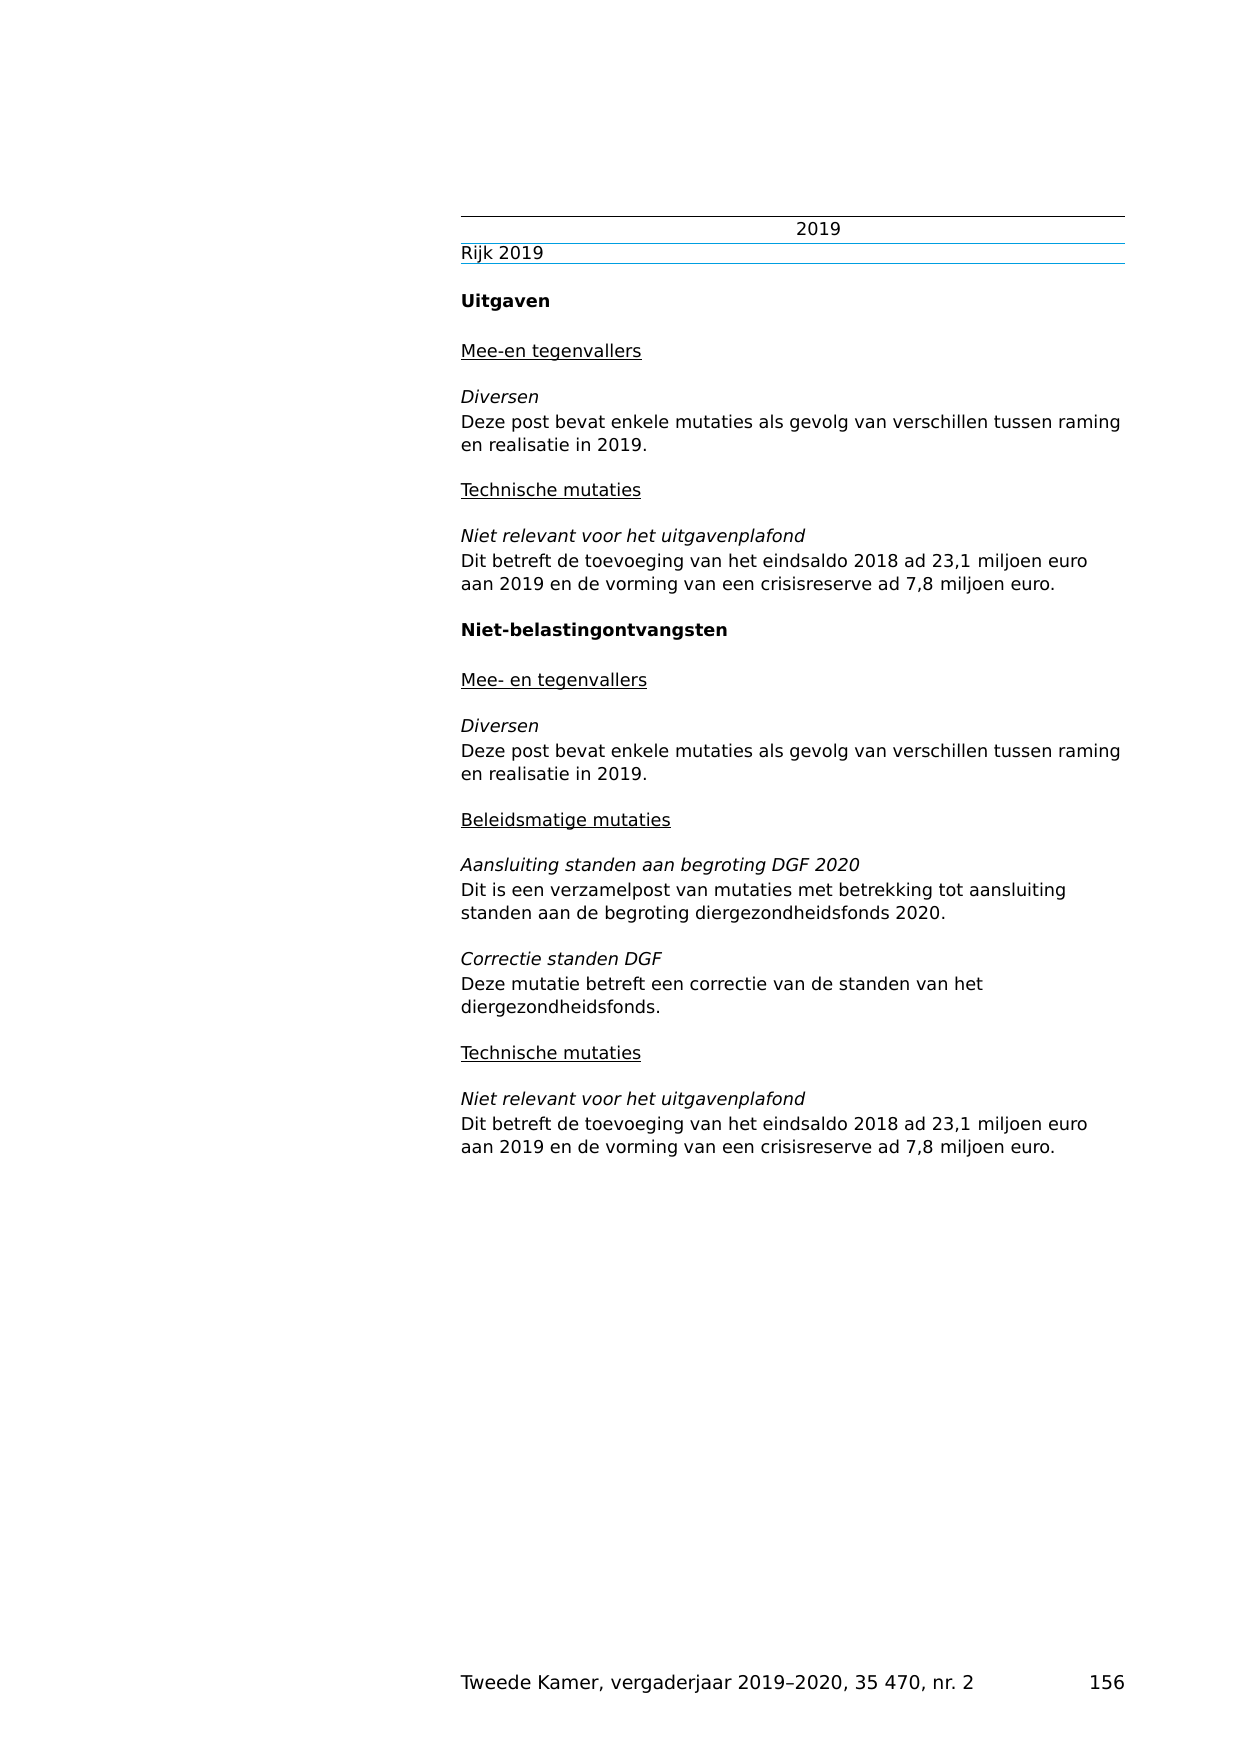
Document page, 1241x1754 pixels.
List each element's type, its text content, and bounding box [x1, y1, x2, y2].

text Mee- en tegenvallers [461, 668, 1125, 691]
text Dit betreft de toevoeging van het eindsaldo 2018 ad 23,1 miljoen euro aan 2019 en de vorming van een crisisreserve ad 7,8 miljoen euro. [461, 1112, 1125, 1158]
text Correctie standen DGF [461, 947, 1125, 970]
text Mee-en tegenvallers [461, 339, 1125, 362]
text Niet relevant voor het uitgavenplafond [461, 1087, 1125, 1110]
text Technische mutaties [461, 478, 1125, 501]
table_cell Rijk 2019 [461, 244, 793, 263]
table_cell [461, 217, 793, 243]
text Aansluiting standen aan begroting DGF 2020 [461, 853, 1125, 876]
text Niet relevant voor het uitgavenplafond [461, 524, 1125, 547]
text Beleidsmatige mutaties [461, 808, 1125, 831]
text Deze post bevat enkele mutaties als gevolg van verschillen tussen raming en realisatie in 2019. [461, 410, 1125, 456]
text Dit betreft de toevoeging van het eindsaldo 2018 ad 23,1 miljoen euro aan 2019 en de vorming van een crisisreserve ad 7,8 miljoen euro. [461, 549, 1125, 595]
table_header DIERGEZONDHEIDSFONDS: NIET-BELASTINGONTVANGSTEN [461, 191, 1125, 216]
text Diversen [461, 385, 1125, 408]
table_cell 2019 [793, 217, 1125, 243]
text Uitgaven [461, 289, 1125, 312]
text Deze mutatie betreft een correctie van de standen van het diergezondheidsfonds. [461, 972, 1125, 1018]
table_cell [793, 244, 1125, 263]
text Dit is een verzamelpost van mutaties met betrekking tot aansluiting standen aan de begroting diergezondheidsfonds 2020. [461, 878, 1125, 924]
text Deze post bevat enkele mutaties als gevolg van verschillen tussen raming en realisatie in 2019. [461, 739, 1125, 785]
text Niet-belastingontvangsten [461, 618, 1125, 641]
text Diversen [461, 714, 1125, 737]
text Technische mutaties [461, 1041, 1125, 1064]
